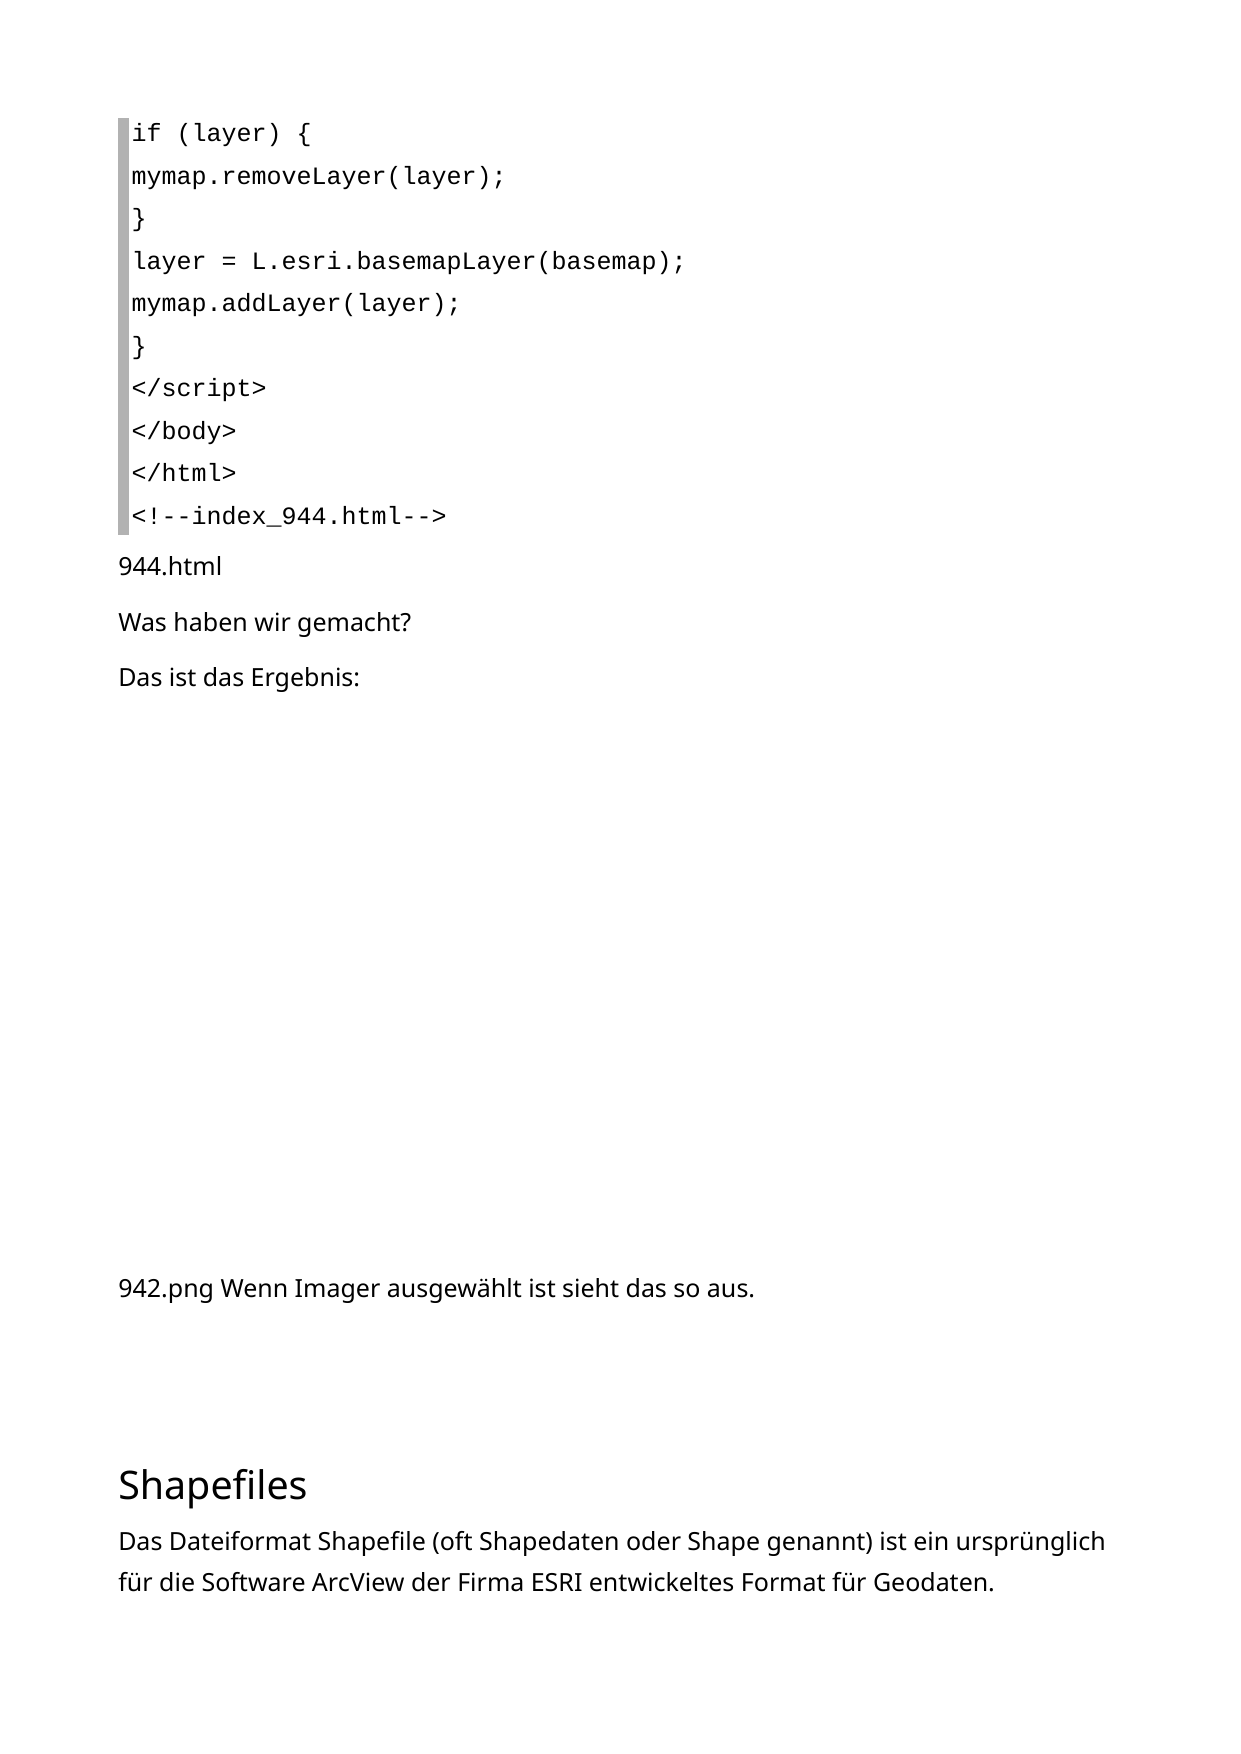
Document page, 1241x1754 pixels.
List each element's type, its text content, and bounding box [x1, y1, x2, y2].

text </html> [129, 458, 1122, 489]
text } [129, 331, 1122, 362]
text Das ist das Ergebnis: [118, 660, 1122, 694]
text } [129, 203, 1122, 234]
text 944.html [118, 549, 1122, 583]
text 942.png Wenn Imager ausgewählt ist sieht das so aus. [118, 715, 1122, 1305]
text </body> [129, 416, 1122, 447]
text Das Dateiformat Shapefile (oft Shapedaten oder Shape genannt) ist ein ursprünglich für die Software ArcView der Firma ESRI entwickeltes Format für Geodaten. [118, 1524, 1122, 1599]
text mymap.addLayer(layer); [129, 288, 1122, 319]
text if (layer) { [129, 118, 1122, 149]
text </script> [129, 373, 1122, 404]
text layer = L.esri.basemapLayer(basemap); [129, 246, 1122, 277]
text Was haben wir gemacht? [118, 604, 1122, 638]
text mymap.removeLayer(layer); [129, 161, 1122, 192]
text <!--index_944.html--> [129, 501, 1122, 535]
subtitle Shapefiles [118, 1458, 1122, 1511]
